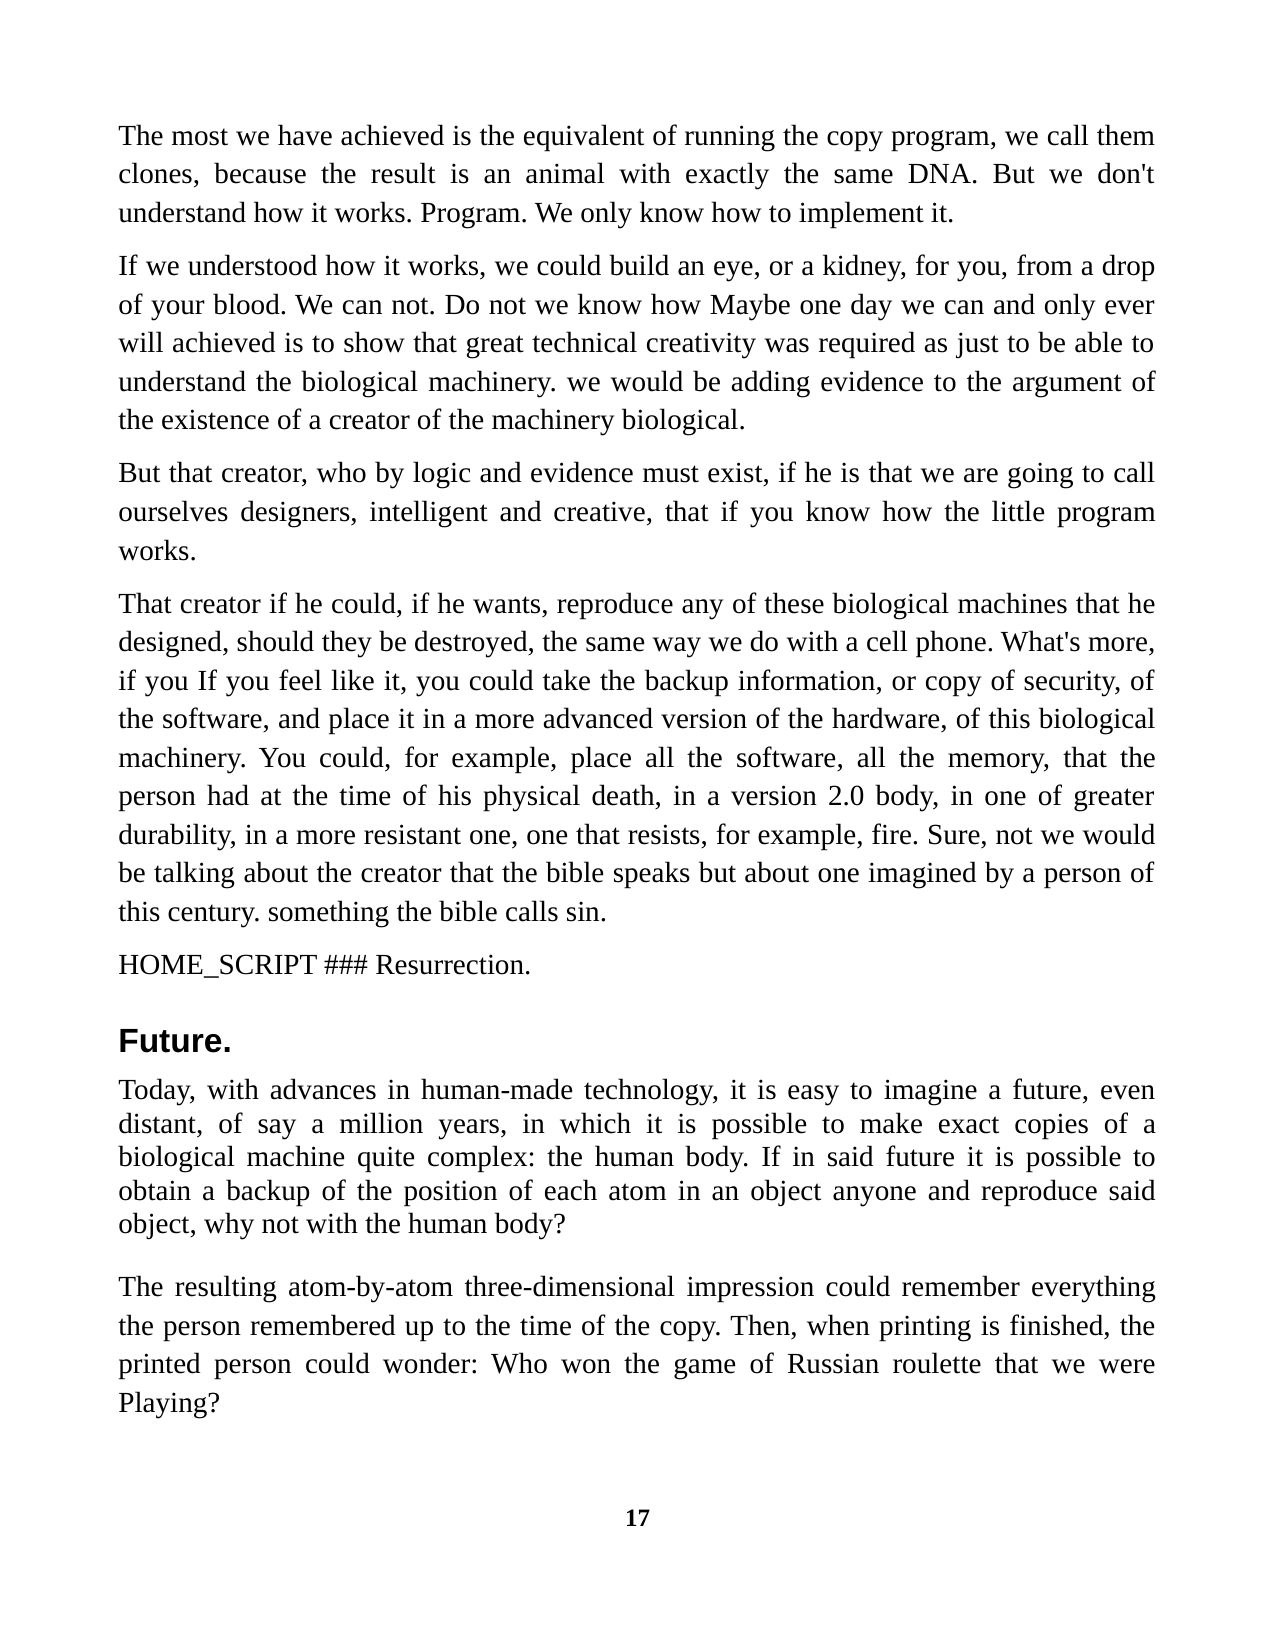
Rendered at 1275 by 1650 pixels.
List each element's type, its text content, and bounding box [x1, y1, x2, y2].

text HOME_SCRIPT ### Resurrection. [118, 947, 1157, 981]
subtitle Future. [118, 1021, 1157, 1060]
text If we understood how it works, we could build an eye, or a kidney, for you, from a drop of your blood. We can not. Do not we know how Maybe one day we can and only ever will achieved is to show that great technical creativity was required as just to be able to understand the biological machinery. we would be adding evidence to the argument of the existence of a creator of the machinery biological. [118, 248, 1157, 436]
text But that creator, who by logic and evidence must exist, if he is that we are going to call ourselves designers, intelligent and creative, that if you know how the little program works. [118, 456, 1157, 566]
text The most we have achieved is the equivalent of running the copy program, we call them clones, because the result is an animal with exactly the same DNA. But we don't understand how it works. Program. We only know how to implement it. [118, 118, 1157, 229]
text Today, with advances in human-made technology, it is easy to imagine a future, even distant, of say a million years, in which it is possible to make exact copies of a biological machine quite complex: the human body. If in said future it is possible to obtain a backup of the position of each atom in an object anyone and reproduce said object, why not with the human body? [118, 1072, 1157, 1240]
text The resulting atom-by-atom three-dimensional impression could remember everything the person remembered up to the time of the copy. Then, when printing is finished, the printed person could wonder: Who won the game of Russian roulette that we were Playing? [118, 1269, 1157, 1419]
text That creator if he could, if he wants, reproduce any of these biological machines that he designed, should they be destroyed, the same way we do with a cell phone. What's more, if you If you feel like it, you could take the backup information, or copy of security, of the software, and place it in a more advanced version of the hardware, of this biological machinery. You could, for example, place all the software, all the memory, that the person had at the time of his physical death, in a version 2.0 body, in one of greater durability, in a more resistant one, one that resists, for example, fire. Sure, not we would be talking about the creator that the bible speaks but about one imagined by a person of this century. something the bible calls sin. [118, 586, 1157, 928]
